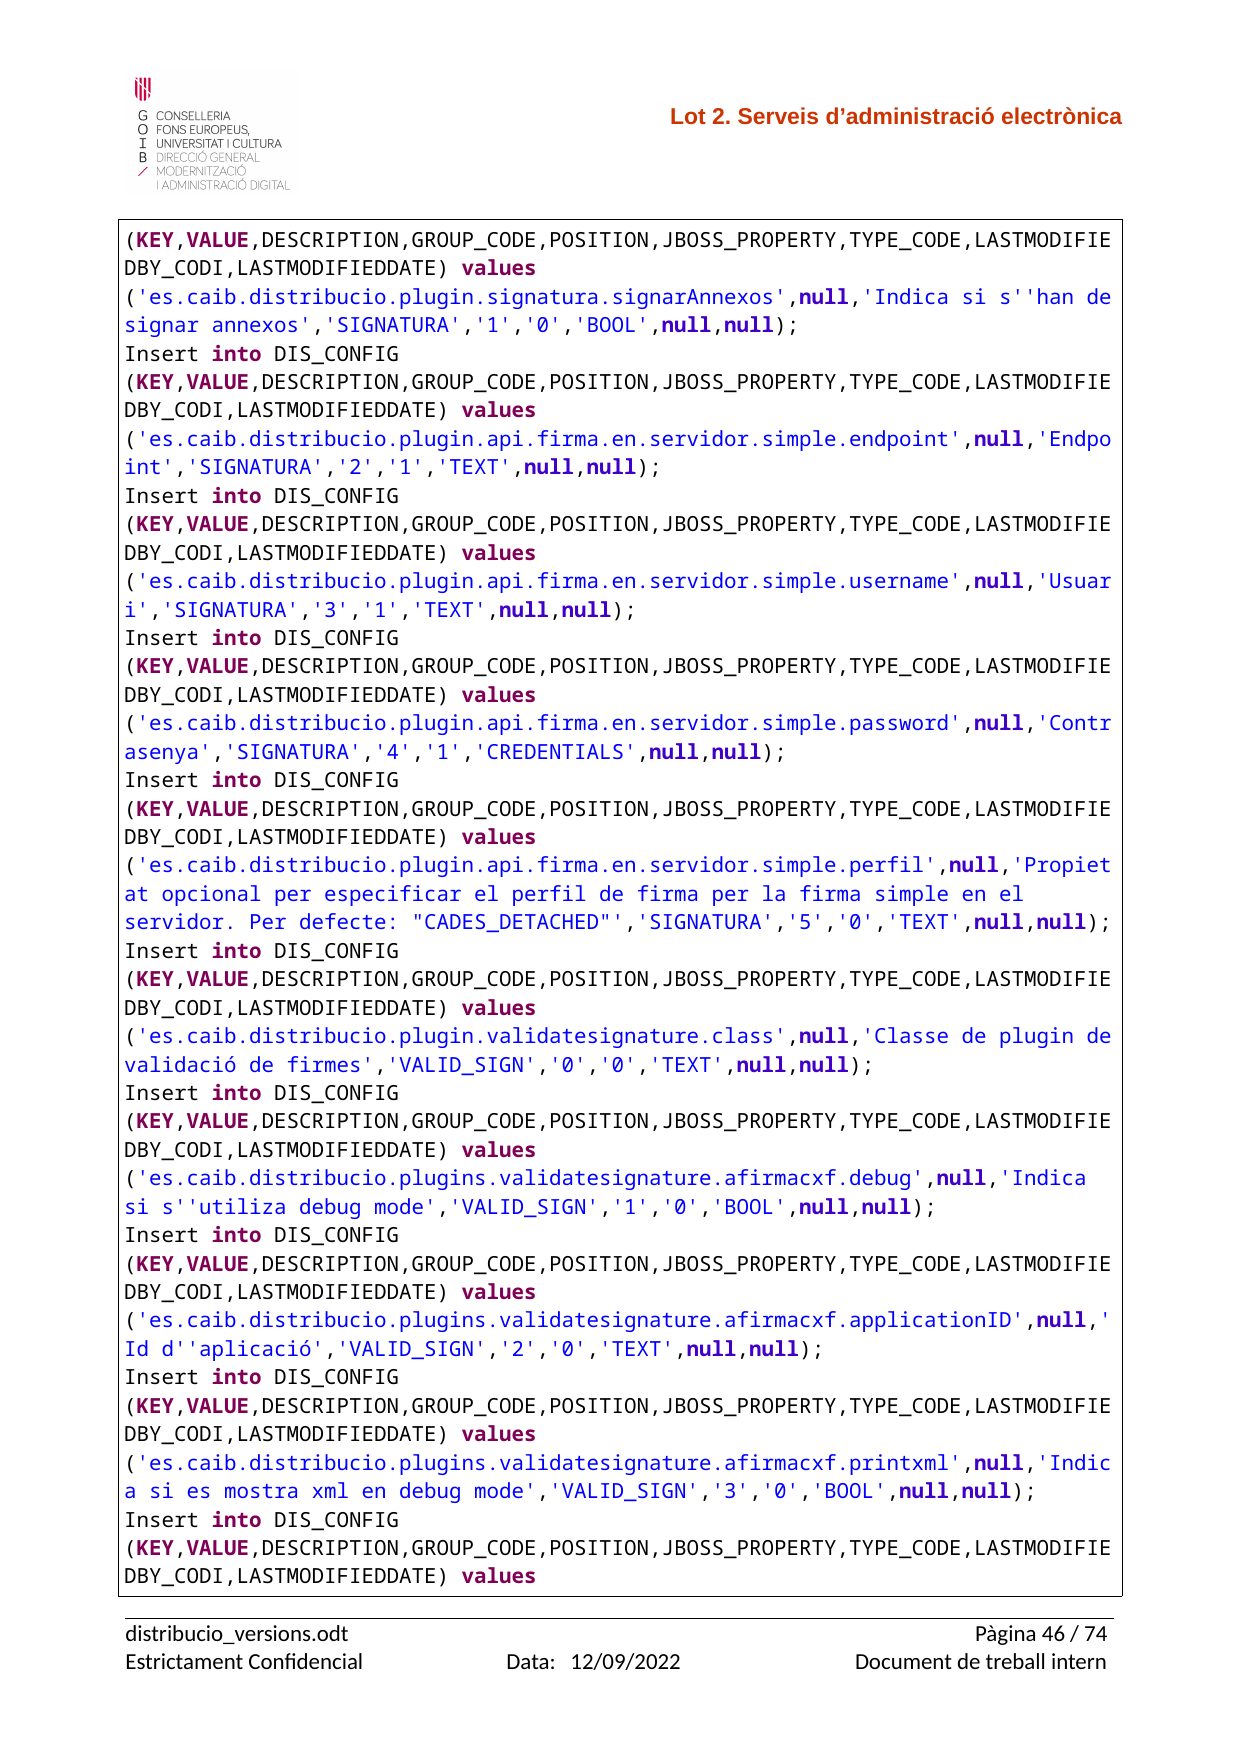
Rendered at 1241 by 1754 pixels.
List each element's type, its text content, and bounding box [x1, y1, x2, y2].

table_header (KEY,VALUE,DESCRIPTION,GROUP_CODE,POSITION,JBOSS_PROPERTY,TYPE_CODE,LASTMODIFIEDBY_CODI,LASTMODIFIEDDATE) values ('es.caib.distribucio.plugin.signatura.signarAnnexos',null,'Indica si s''han de signar annexos','SIGNATURA','1','0','BOOL',null,null); Insert into DIS_CONFIG (KEY,VALUE,DESCRIPTION,GROUP_CODE,POSITION,JBOSS_PROPERTY,TYPE_CODE,LASTMODIFIEDBY_CODI,LASTMODIFIEDDATE) values ('es.caib.distribucio.plugin.api.firma.en.servidor.simple.endpoint',null,'Endpoint','SIGNATURA','2','1','TEXT',null,null); Insert into DIS_CONFIG (KEY,VALUE,DESCRIPTION,GROUP_CODE,POSITION,JBOSS_PROPERTY,TYPE_CODE,LASTMODIFIEDBY_CODI,LASTMODIFIEDDATE) values ('es.caib.distribucio.plugin.api.firma.en.servidor.simple.username',null,'Usuari','SIGNATURA','3','1','TEXT',null,null); Insert into DIS_CONFIG (KEY,VALUE,DESCRIPTION,GROUP_CODE,POSITION,JBOSS_PROPERTY,TYPE_CODE,LASTMODIFIEDBY_CODI,LASTMODIFIEDDATE) values ('es.caib.distribucio.plugin.api.firma.en.servidor.simple.password',null,'Contrasenya','SIGNATURA','4','1','CREDENTIALS',null,null); Insert into DIS_CONFIG (KEY,VALUE,DESCRIPTION,GROUP_CODE,POSITION,JBOSS_PROPERTY,TYPE_CODE,LASTMODIFIEDBY_CODI,LASTMODIFIEDDATE) values ('es.caib.distribucio.plugin.api.firma.en.servidor.simple.perfil',null,'Propietat opcional per especificar el perfil de firma per la firma simple en el servidor. Per defecte: "CADES_DETACHED"','SIGNATURA','5','0','TEXT',null,null); Insert into DIS_CONFIG (KEY,VALUE,DESCRIPTION,GROUP_CODE,POSITION,JBOSS_PROPERTY,TYPE_CODE,LASTMODIFIEDBY_CODI,LASTMODIFIEDDATE) values ('es.caib.distribucio.plugin.validatesignature.class',null,'Classe de plugin de validació de firmes','VALID_SIGN','0','0','TEXT',null,null); Insert into DIS_CONFIG (KEY,VALUE,DESCRIPTION,GROUP_CODE,POSITION,JBOSS_PROPERTY,TYPE_CODE,LASTMODIFIEDBY_CODI,LASTMODIFIEDDATE) values ('es.caib.distribucio.plugins.validatesignature.afirmacxf.debug',null,'Indica si s''utiliza debug mode','VALID_SIGN','1','0','BOOL',null,null); Insert into DIS_CONFIG (KEY,VALUE,DESCRIPTION,GROUP_CODE,POSITION,JBOSS_PROPERTY,TYPE_CODE,LASTMODIFIEDBY_CODI,LASTMODIFIEDDATE) values ('es.caib.distribucio.plugins.validatesignature.afirmacxf.applicationID',null,'Id d''aplicació','VALID_SIGN','2','0','TEXT',null,null); Insert into DIS_CONFIG (KEY,VALUE,DESCRIPTION,GROUP_CODE,POSITION,JBOSS_PROPERTY,TYPE_CODE,LASTMODIFIEDBY_CODI,LASTMODIFIEDDATE) values ('es.caib.distribucio.plugins.validatesignature.afirmacxf.printxml',null,'Indica si es mostra xml en debug mode','VALID_SIGN','3','0','BOOL',null,null); Insert into DIS_CONFIG (KEY,VALUE,DESCRIPTION,GROUP_CODE,POSITION,JBOSS_PROPERTY,TYPE_CODE,LASTMODIFIEDBY_CODI,LASTMODIFIEDDATE) values [119, 220, 1122, 1596]
picture [126, 70, 299, 197]
